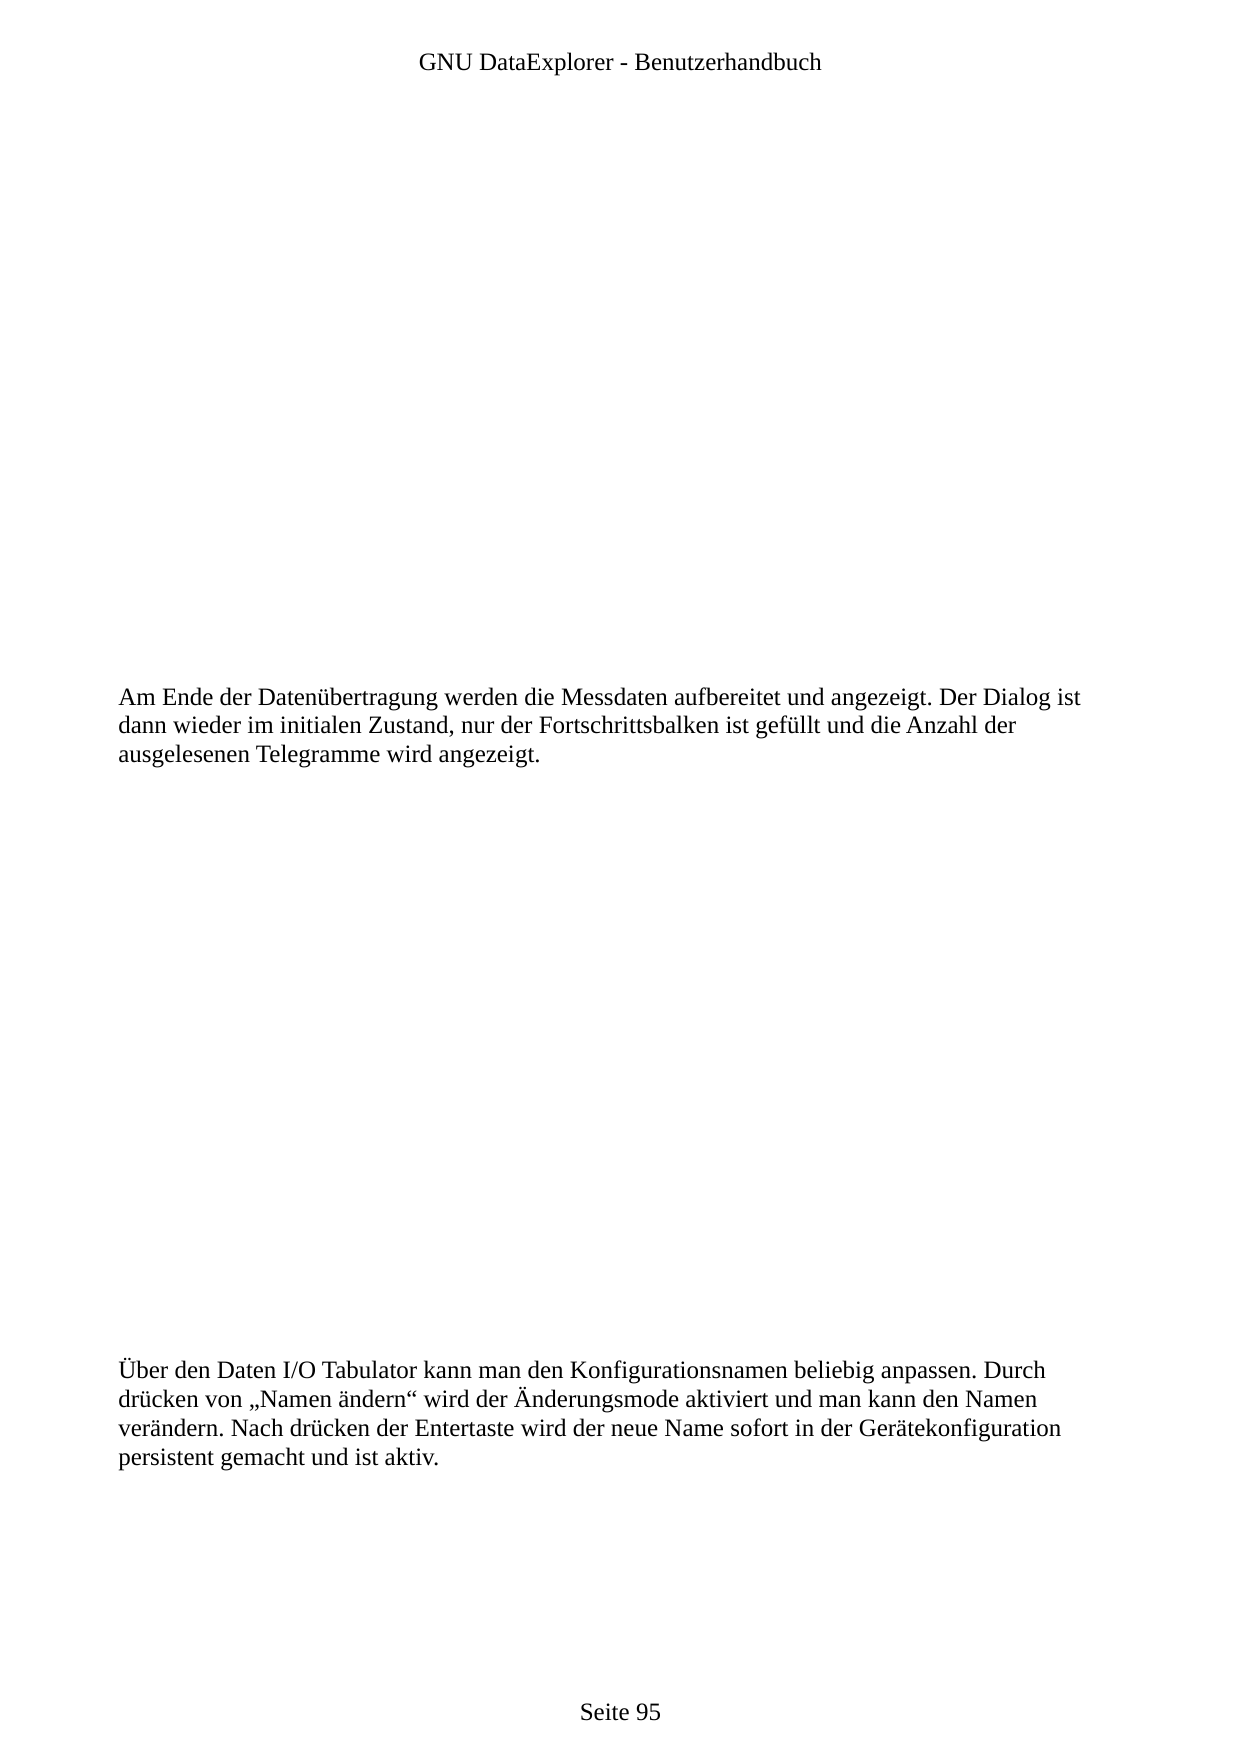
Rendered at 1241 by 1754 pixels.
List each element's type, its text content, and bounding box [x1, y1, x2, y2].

text Über den Daten I/O Tabulator kann man den Konfigurationsnamen beliebig anpassen. Durch drücken von „Namen ändern“ wird der Änderungsmode aktiviert und man kann den Namen verändern. Nach drücken der Entertaste wird der neue Name sofort in der Gerätekonfiguration persistent gemacht und ist aktiv. [118, 1356, 1122, 1471]
text Am Ende der Datenübertragung werden die Messdaten aufbereitet und angezeigt. Der Dialog ist dann wieder im initialen Zustand, nur der Fortschrittsbalken ist gefüllt und die Anzahl der ausgelesenen Telegramme wird angezeigt. [118, 682, 1122, 768]
